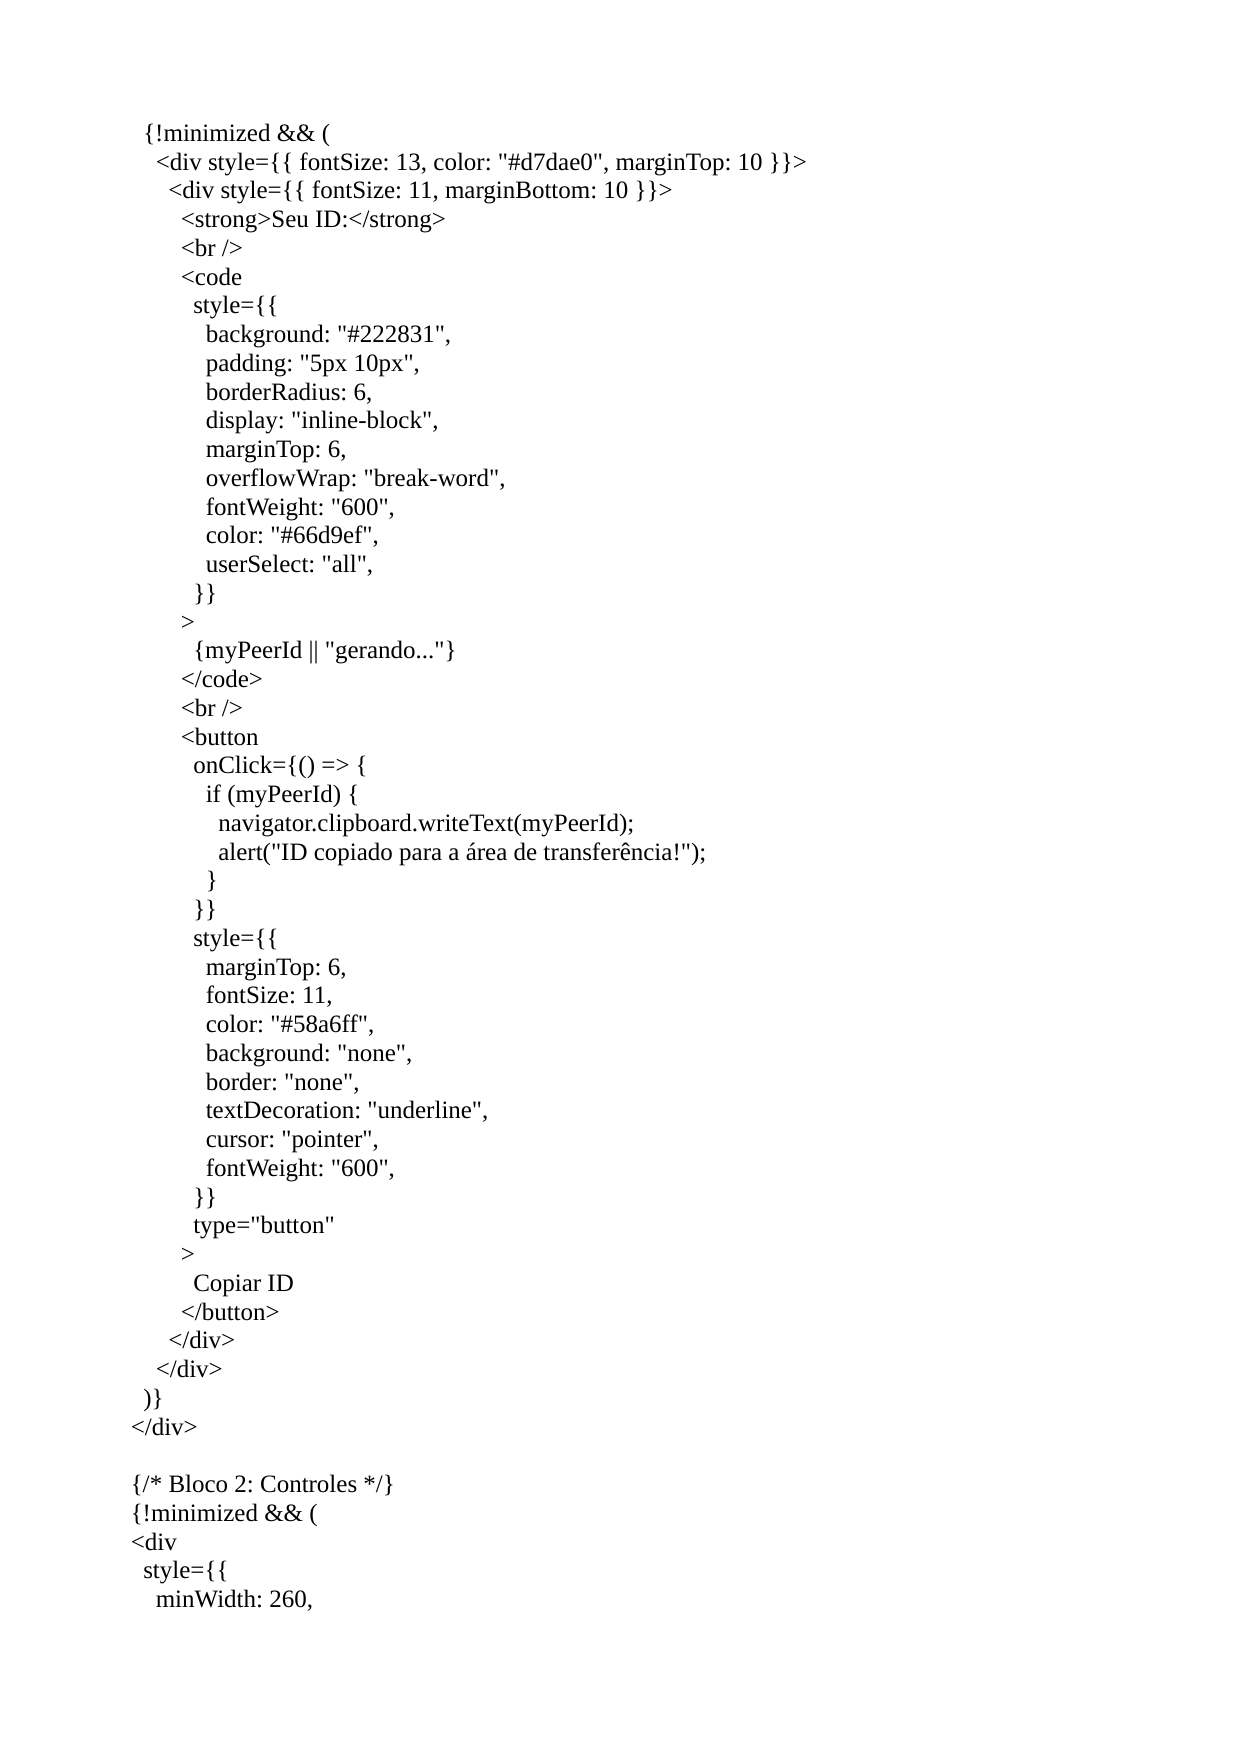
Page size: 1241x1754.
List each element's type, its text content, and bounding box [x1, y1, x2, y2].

text } [118, 866, 1122, 894]
text <div style={{ fontSize: 13, color: "#d7dae0", marginTop: 10 }}> [118, 147, 1122, 176]
text <br /> [118, 693, 1122, 722]
text display: "inline-block", [118, 406, 1122, 434]
text > [118, 1239, 1122, 1268]
text Copiar ID [118, 1268, 1122, 1297]
text <br /> [118, 233, 1122, 262]
text <code [118, 262, 1122, 291]
text style={{ [118, 923, 1122, 952]
text > [118, 607, 1122, 636]
text navigator.clipboard.writeText(myPeerId); [118, 808, 1122, 837]
text style={{ [118, 1556, 1122, 1584]
text }} [118, 1182, 1122, 1211]
text </button> [118, 1297, 1122, 1326]
text background: "#222831", [118, 319, 1122, 348]
text onClick={() => { [118, 751, 1122, 779]
text </div> [118, 1354, 1122, 1383]
text if (myPeerId) { [118, 779, 1122, 808]
text <button [118, 722, 1122, 751]
text fontSize: 11, [118, 981, 1122, 1009]
text {!minimized && ( [118, 118, 1122, 147]
text type="button" [118, 1211, 1122, 1239]
text cursor: "pointer", [118, 1124, 1122, 1153]
text background: "none", [118, 1038, 1122, 1067]
text alert("ID copiado para a área de transferência!"); [118, 837, 1122, 866]
text style={{ [118, 291, 1122, 319]
text marginTop: 6, [118, 434, 1122, 463]
text textDecoration: "underline", [118, 1096, 1122, 1124]
text userSelect: "all", [118, 549, 1122, 578]
text }} [118, 894, 1122, 923]
text {!minimized && ( [118, 1498, 1122, 1527]
text fontWeight: "600", [118, 492, 1122, 521]
text marginTop: 6, [118, 952, 1122, 981]
text minWidth: 260, [118, 1584, 1122, 1613]
text border: "none", [118, 1067, 1122, 1096]
text {/* Bloco 2: Controles */} [118, 1469, 1122, 1498]
text )} [118, 1383, 1122, 1412]
text color: "#66d9ef", [118, 521, 1122, 549]
text </code> [118, 664, 1122, 693]
text <strong>Seu ID:</strong> [118, 204, 1122, 233]
text }} [118, 578, 1122, 607]
text </div> [118, 1412, 1122, 1441]
text padding: "5px 10px", [118, 348, 1122, 377]
text color: "#58a6ff", [118, 1009, 1122, 1038]
text <div [118, 1527, 1122, 1556]
text overflowWrap: "break-word", [118, 463, 1122, 492]
text {myPeerId || "gerando..."} [118, 636, 1122, 664]
text </div> [118, 1326, 1122, 1354]
text <div style={{ fontSize: 11, marginBottom: 10 }}> [118, 176, 1122, 204]
text fontWeight: "600", [118, 1153, 1122, 1182]
text borderRadius: 6, [118, 377, 1122, 406]
